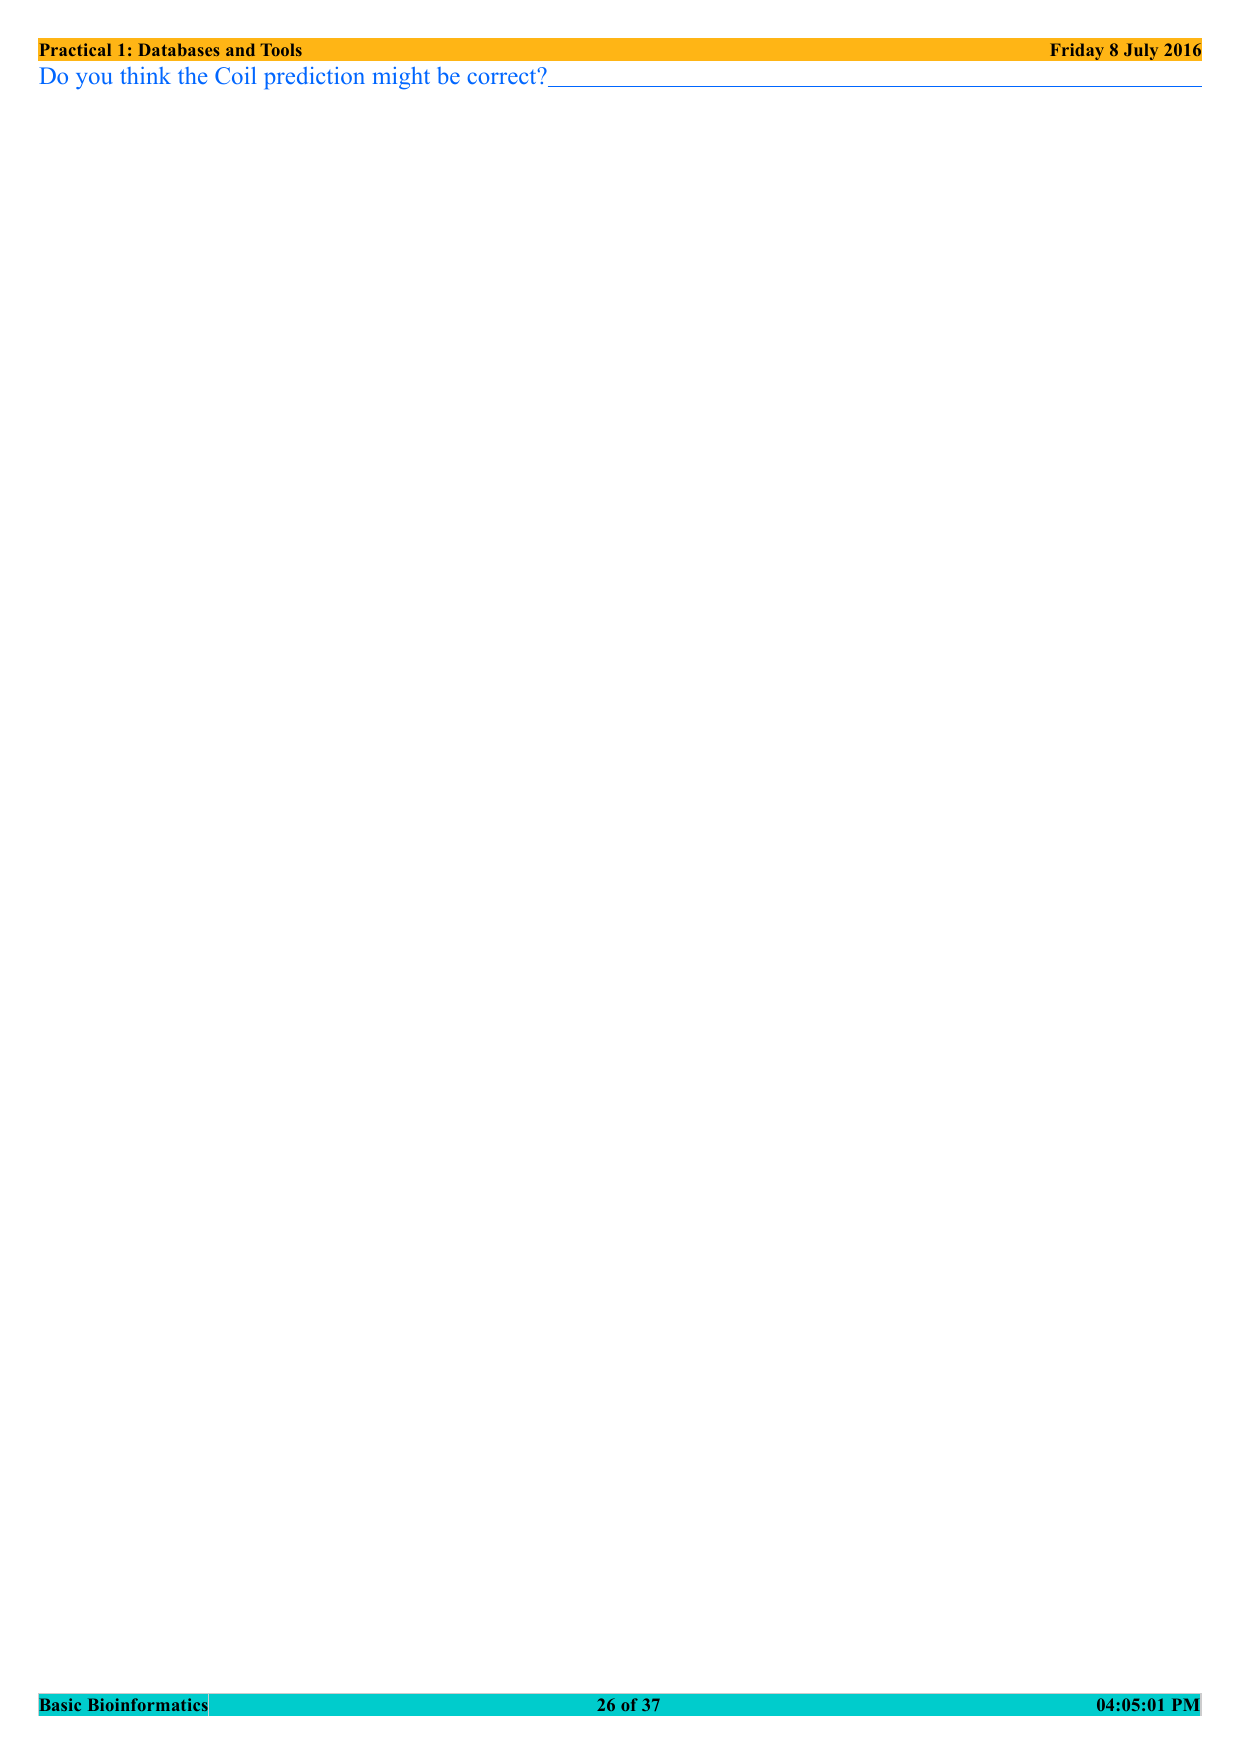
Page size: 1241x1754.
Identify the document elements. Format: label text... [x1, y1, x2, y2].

text Do you think the Coil prediction might be correct? [38, 61, 1202, 89]
